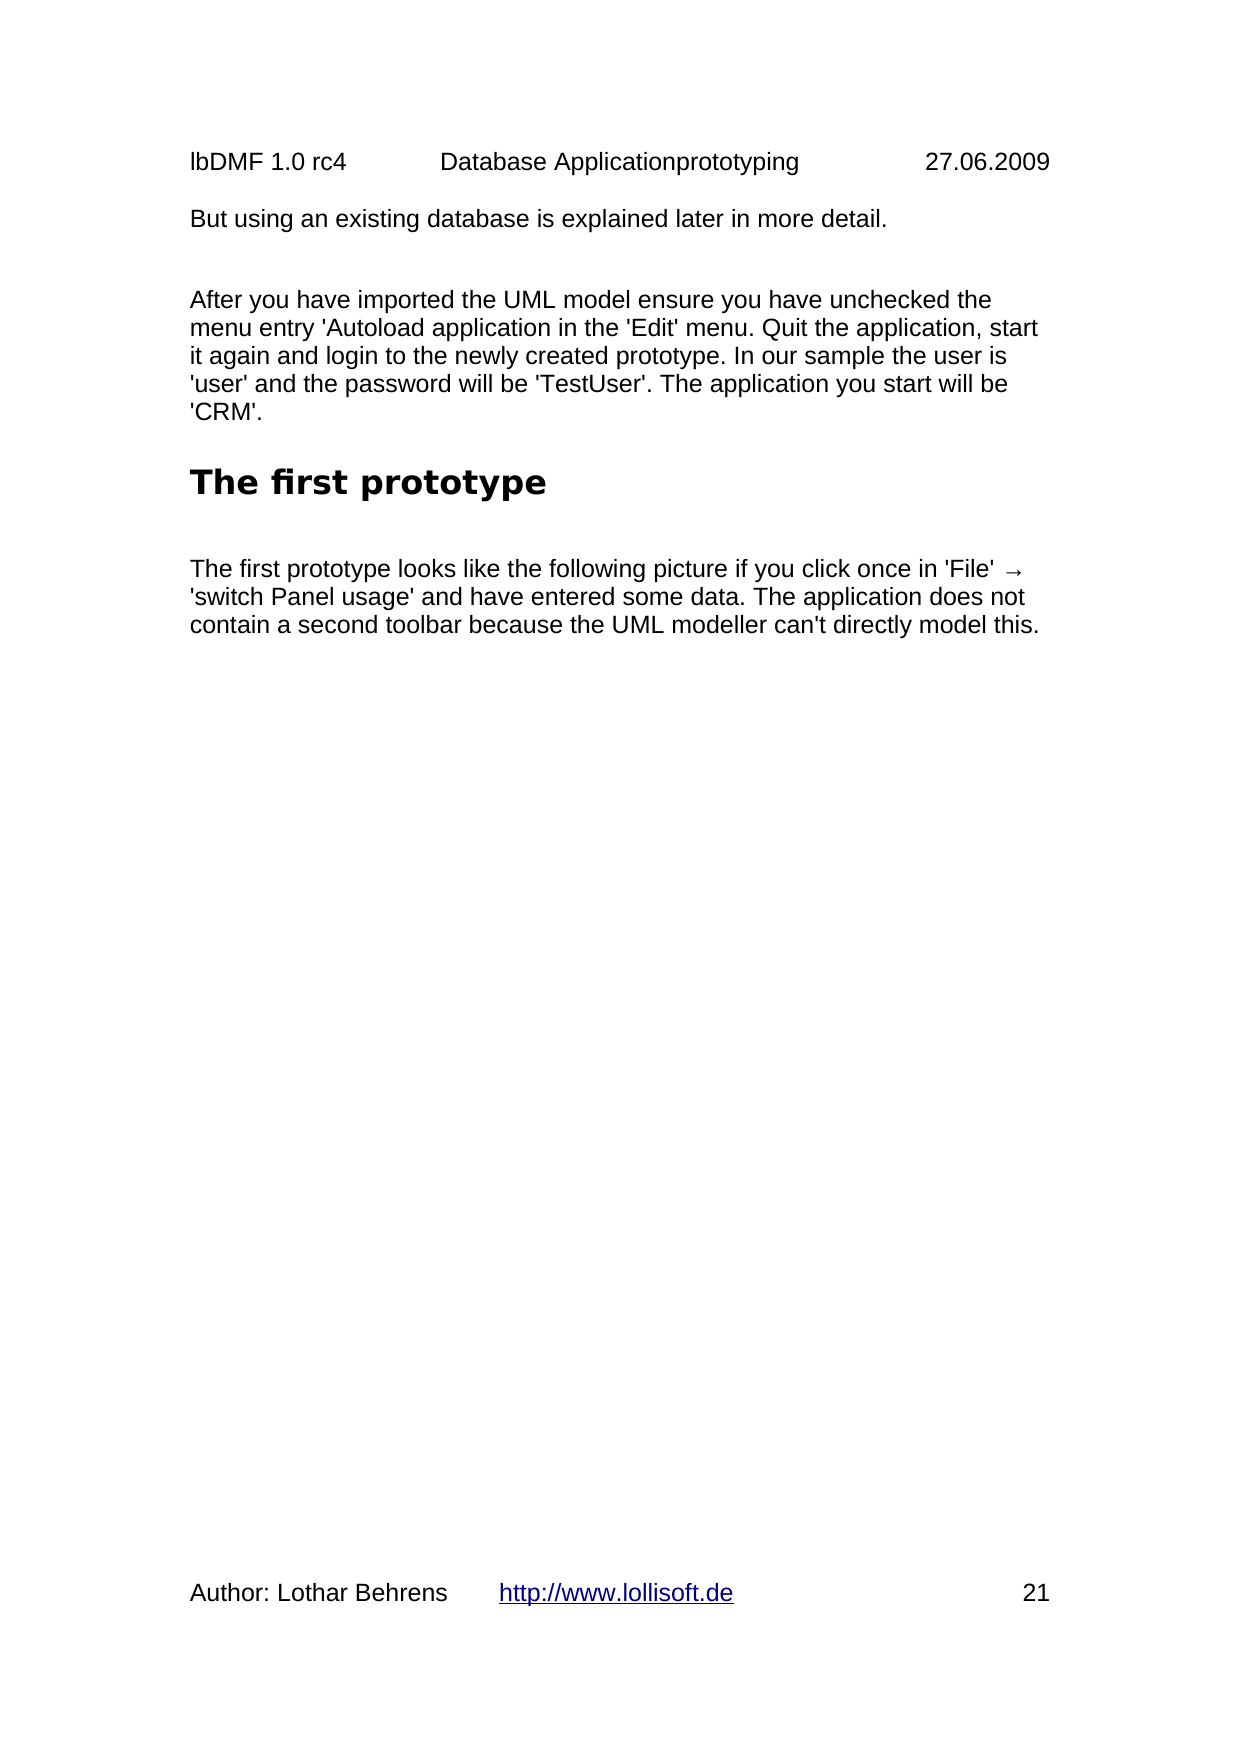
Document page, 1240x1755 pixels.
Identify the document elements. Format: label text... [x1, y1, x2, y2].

text The first prototype looks like the following picture if you click once in 'File' → 'switch Panel usage' and have entered some data. The application does not contain a second toolbar because the UML modeller can't directly model this. [189, 555, 1050, 639]
text But using an existing database is explained later in more detail. [189, 205, 1050, 233]
subtitle The first prototype [189, 463, 1050, 502]
text After you have imported the UML model ensure you have unchecked the menu entry 'Autoload application in the 'Edit' menu. Quit the application, start it again and login to the newly created prototype. In our sample the user is 'user' and the password will be 'TestUser'. The application you start will be 'CRM'. [189, 286, 1050, 426]
